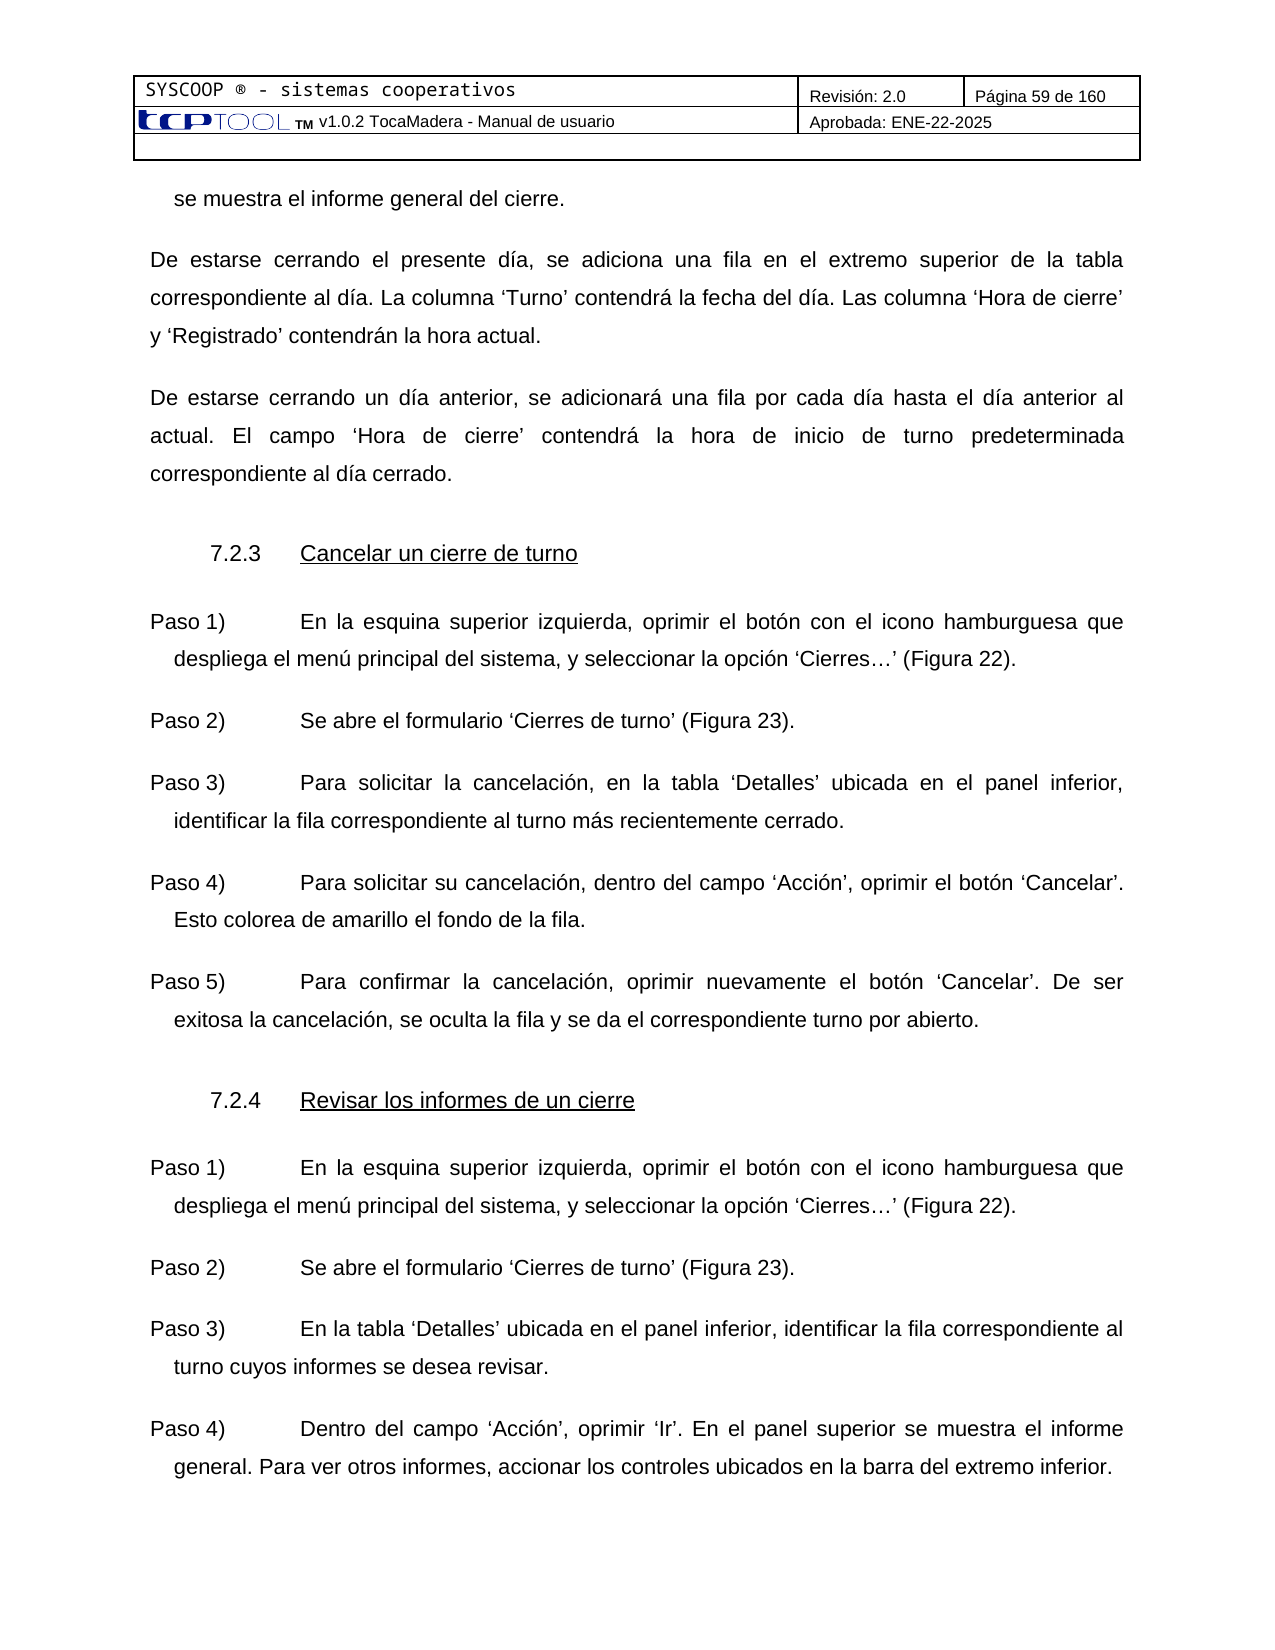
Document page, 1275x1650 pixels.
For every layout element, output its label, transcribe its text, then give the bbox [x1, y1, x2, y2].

list Para confirmar la cancelación, oprimir nuevamente el botón ‘Cancelar’. De ser exitosa la cancelación, se oculta la fila y se da el correspondiente turno por abierto. [150, 969, 1125, 1032]
subtitle Revisar los informes de un cierre [210, 1087, 1125, 1113]
list Para solicitar la cancelación, en la tabla ‘Detalles’ ubicada en el panel inferior, identificar la fila correspondiente al turno más recientemente cerrado. [150, 770, 1125, 833]
text De estarse cerrando el presente día, se adiciona una fila en el extremo superior de la tabla correspondiente al día. La columna ‘Turno’ contendrá la fecha del día. Las columna ‘Hora de cierre’ y ‘Registrado’ contendrán la hora actual. [150, 247, 1125, 348]
list Dentro del campo ‘Acción’, oprimir ‘Ir’. En el panel superior se muestra el informe general. Para ver otros informes, accionar los controles ubicados en la barra del extremo inferior. [150, 1416, 1125, 1479]
list En la tabla ‘Detalles’ ubicada en el panel inferior, identificar la fila correspondiente al turno cuyos informes se desea revisar. [150, 1316, 1125, 1379]
subtitle Cancelar un cierre de turno [210, 540, 1125, 567]
list se muestra el informe general del cierre. [150, 186, 1125, 211]
text De estarse cerrando un día anterior, se adicionará una fila por cada día hasta el día anterior al actual. El campo ‘Hora de cierre’ contendrá la hora de inicio de turno predeterminada correspondiente al día cerrado. [150, 385, 1125, 486]
list Para solicitar su cancelación, dentro del campo ‘Acción’, oprimir el botón ‘Cancelar’. Esto colorea de amarillo el fondo de la fila. [150, 869, 1125, 932]
list En la esquina superior izquierda, oprimir el botón con el icono hamburguesa que despliega el menú principal del sistema, y seleccionar la opción ‘Cierres…’ (Figura 22). [150, 1155, 1125, 1218]
picture [138, 110, 290, 130]
list En la esquina superior izquierda, oprimir el botón con el icono hamburguesa que despliega el menú principal del sistema, y seleccionar la opción ‘Cierres…’ (Figura 22). [150, 608, 1125, 672]
list Se abre el formulario ‘Cierres de turno’ (Figura 23). [150, 708, 1125, 733]
list Se abre el formulario ‘Cierres de turno’ (Figura 23). [150, 1254, 1125, 1280]
